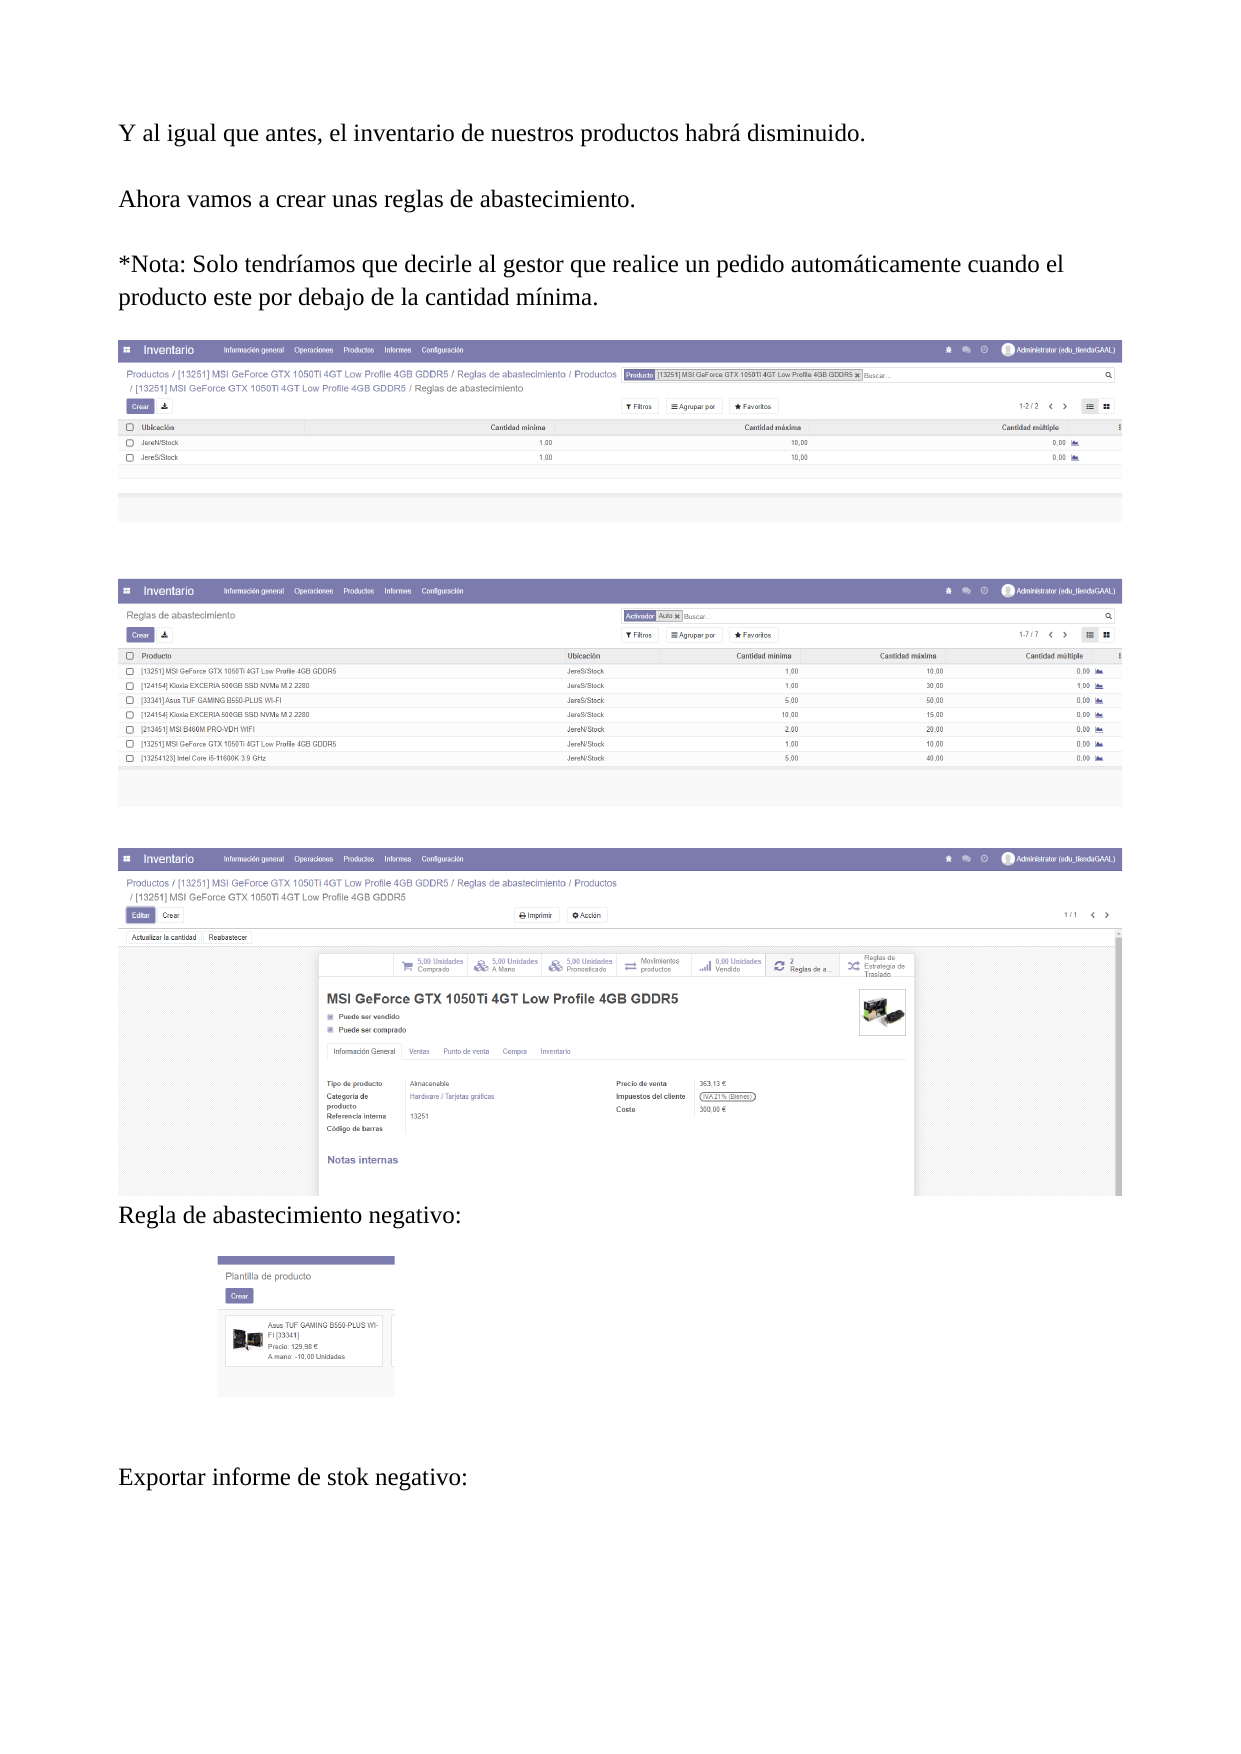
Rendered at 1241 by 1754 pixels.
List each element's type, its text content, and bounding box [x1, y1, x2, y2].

picture [118, 576, 1123, 753]
text Regla de abastecimiento negativo: [118, 1196, 1122, 1229]
text Exportar informe de stok negativo: [118, 1462, 1122, 1491]
picture [118, 340, 1123, 429]
text *Nota: Solo tendríamos que decirle al gestor que realice un pedido automáticamente cuando el producto este por debajo de la cantidad mínima. [118, 249, 1122, 311]
picture [118, 848, 1123, 1196]
text Y al igual que antes, el inventario de nuestros productos habrá disminuido. [118, 118, 1122, 147]
text Ahora vamos a crear unas reglas de abastecimiento. [118, 184, 1122, 212]
